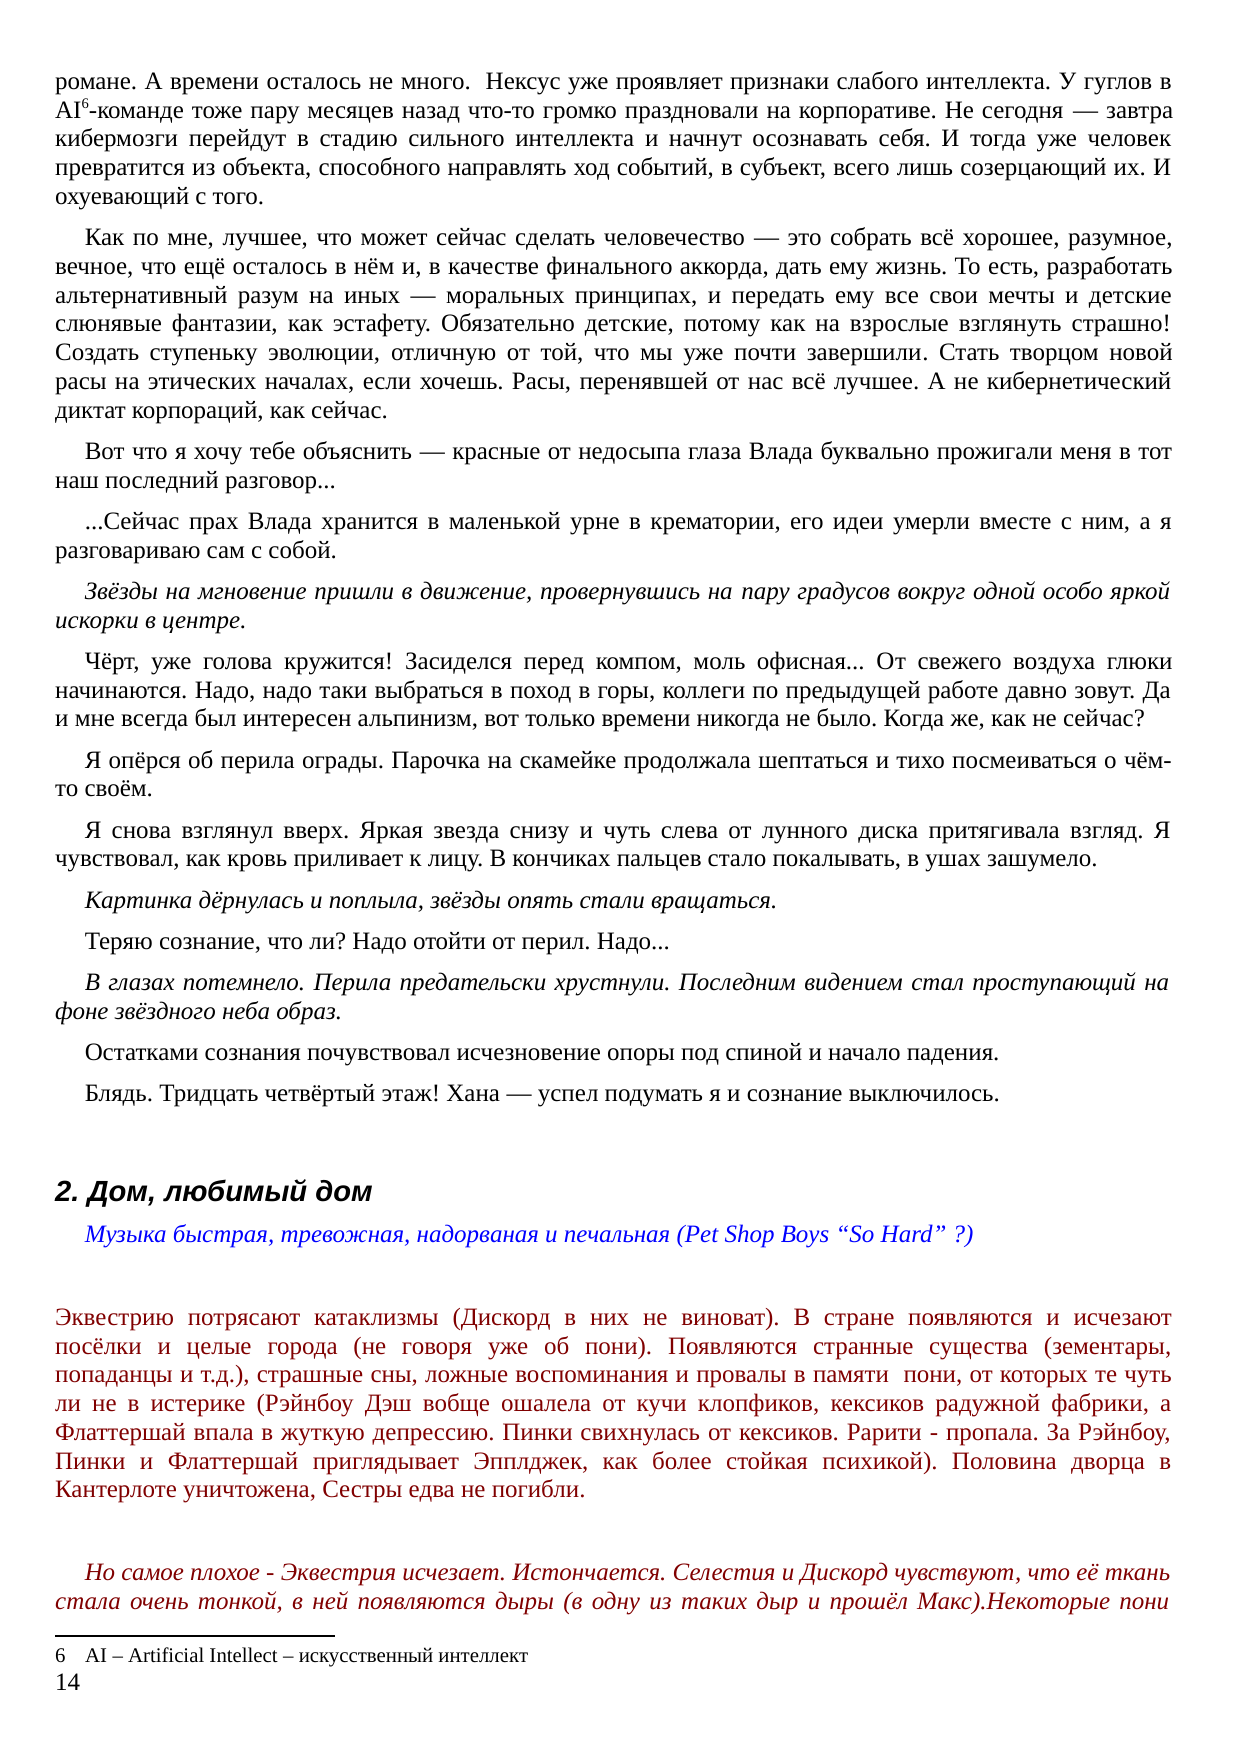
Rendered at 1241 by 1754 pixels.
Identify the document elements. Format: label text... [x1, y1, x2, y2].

text Звёзды на мгновение пришли в движение, провернувшись на пару градусов вокруг одной особо яркой искорки в центре. [55, 576, 1173, 633]
text AI – Artificial Intellect – искусственный интеллект [55, 1642, 1173, 1667]
text романе. А времени осталось не много. Нексус уже проявляет признаки слабого интеллекта. У гуглов в AI-команде тоже пару месяцев назад что-то громко праздновали на корпоративе. Не сегодня — завтра кибермозги перейдут в стадию сильного интеллекта и начнут осознавать себя. И тогда уже человек превратится из объекта, способного направлять ход событий, в субъект, всего лишь созерцающий их. И охуевающий с того. [55, 66, 1173, 210]
text Чёрт, уже голова кружится! Засиделся перед компом, моль офисная... От свежего воздуха глюки начинаются. Надо, надо таки выбраться в поход в горы, коллеги по предыдущей работе давно зовут. Да и мне всегда был интересен альпинизм, вот только времени никогда не было. Когда же, как не сейчас? [55, 646, 1173, 732]
text Блядь. Тридцать четвёртый этаж! Хана — успел подумать я и сознание выключилось. [55, 1078, 1173, 1107]
text В глазах потемнело. Перила предательски хрустнули. Последним видением стал проступающий на фоне звёздного неба образ. [55, 967, 1173, 1025]
text Я опёрся об перила ограды. Парочка на скамейке продолжала шептаться и тихо посмеиваться о чём-то своём. [55, 745, 1173, 802]
text Я снова взглянул вверх. Яркая звезда снизу и чуть слева от лунного диска притягивала взгляд. Я чувствовал, как кровь приливает к лицу. В кончиках пальцев стало покалывать, в ушах зашумело. [55, 815, 1173, 872]
text Остатками сознания почувствовал исчезновение опоры под спиной и начало падения. [55, 1037, 1173, 1066]
text Эквестрию потрясают катаклизмы (Дискорд в них не виноват). В стране появляются и исчезают посёлки и целые города (не говоря уже об пони). Появляются странные существа (зементары, попаданцы и т.д.), страшные сны, ложные воспоминания и провалы в памяти пони, от которых те чуть ли не в истерике (Рэйнбоу Дэш вобще ошалела от кучи клопфиков, кексиков радужной фабрики, а Флаттершай впала в жуткую депрессию. Пинки свихнулась от кексиков. Рарити - пропала. За Рэйнбоу, Пинки и Флаттершай приглядывает Эпплджек, как более стойкая психикой). Половина дворца в Кантерлоте уничтожена, Сестры едва не погибли. [55, 1302, 1173, 1503]
text Теряю сознание, что ли? Надо отойти от перил. Надо... [55, 926, 1173, 955]
text Но самое плохое - Эквестрия исчезает. Истончается. Селестия и Дискорд чувствуют, что её ткань стала очень тонкой, в ней появляются дыры (в одну из таких дыр и прошёл Макс).Некоторые пони [55, 1557, 1173, 1614]
subtitle 2. Дом, любимый дом [55, 1173, 1173, 1207]
text ...Сейчас прах Влада хранится в маленькой урне в крематории, его идеи умерли вместе с ним, а я разговариваю сам с собой. [55, 506, 1173, 563]
text Как по мне, лучшее, что может сейчас сделать человечество — это собрать всё хорошее, разумное, вечное, что ещё осталось в нём и, в качестве финального аккорда, дать ему жизнь. То есть, разработать альтернативный разум на иных — моральных принципах, и передать ему все свои мечты и детские слюнявые фантазии, как эстафету. Обязательно детские, потому как на взрослые взглянуть страшно! Создать ступеньку эволюции, отличную от той, что мы уже почти завершили. Стать творцом новой расы на этических началах, если хочешь. Расы, перенявшей от нас всё лучшее. А не кибернетический диктат корпораций, как сейчас. [55, 222, 1173, 423]
text Музыка быстрая, тревожная, надорваная и печальная (Pet Shop Boys “So Hard” ?) [55, 1219, 1173, 1248]
text Вот что я хочу тебе объяснить — красные от недосыпа глаза Влада буквально прожигали меня в тот наш последний разговор... [55, 436, 1173, 493]
text Картинка дёрнулась и поплыла, звёзды опять стали вращаться. [55, 885, 1173, 913]
